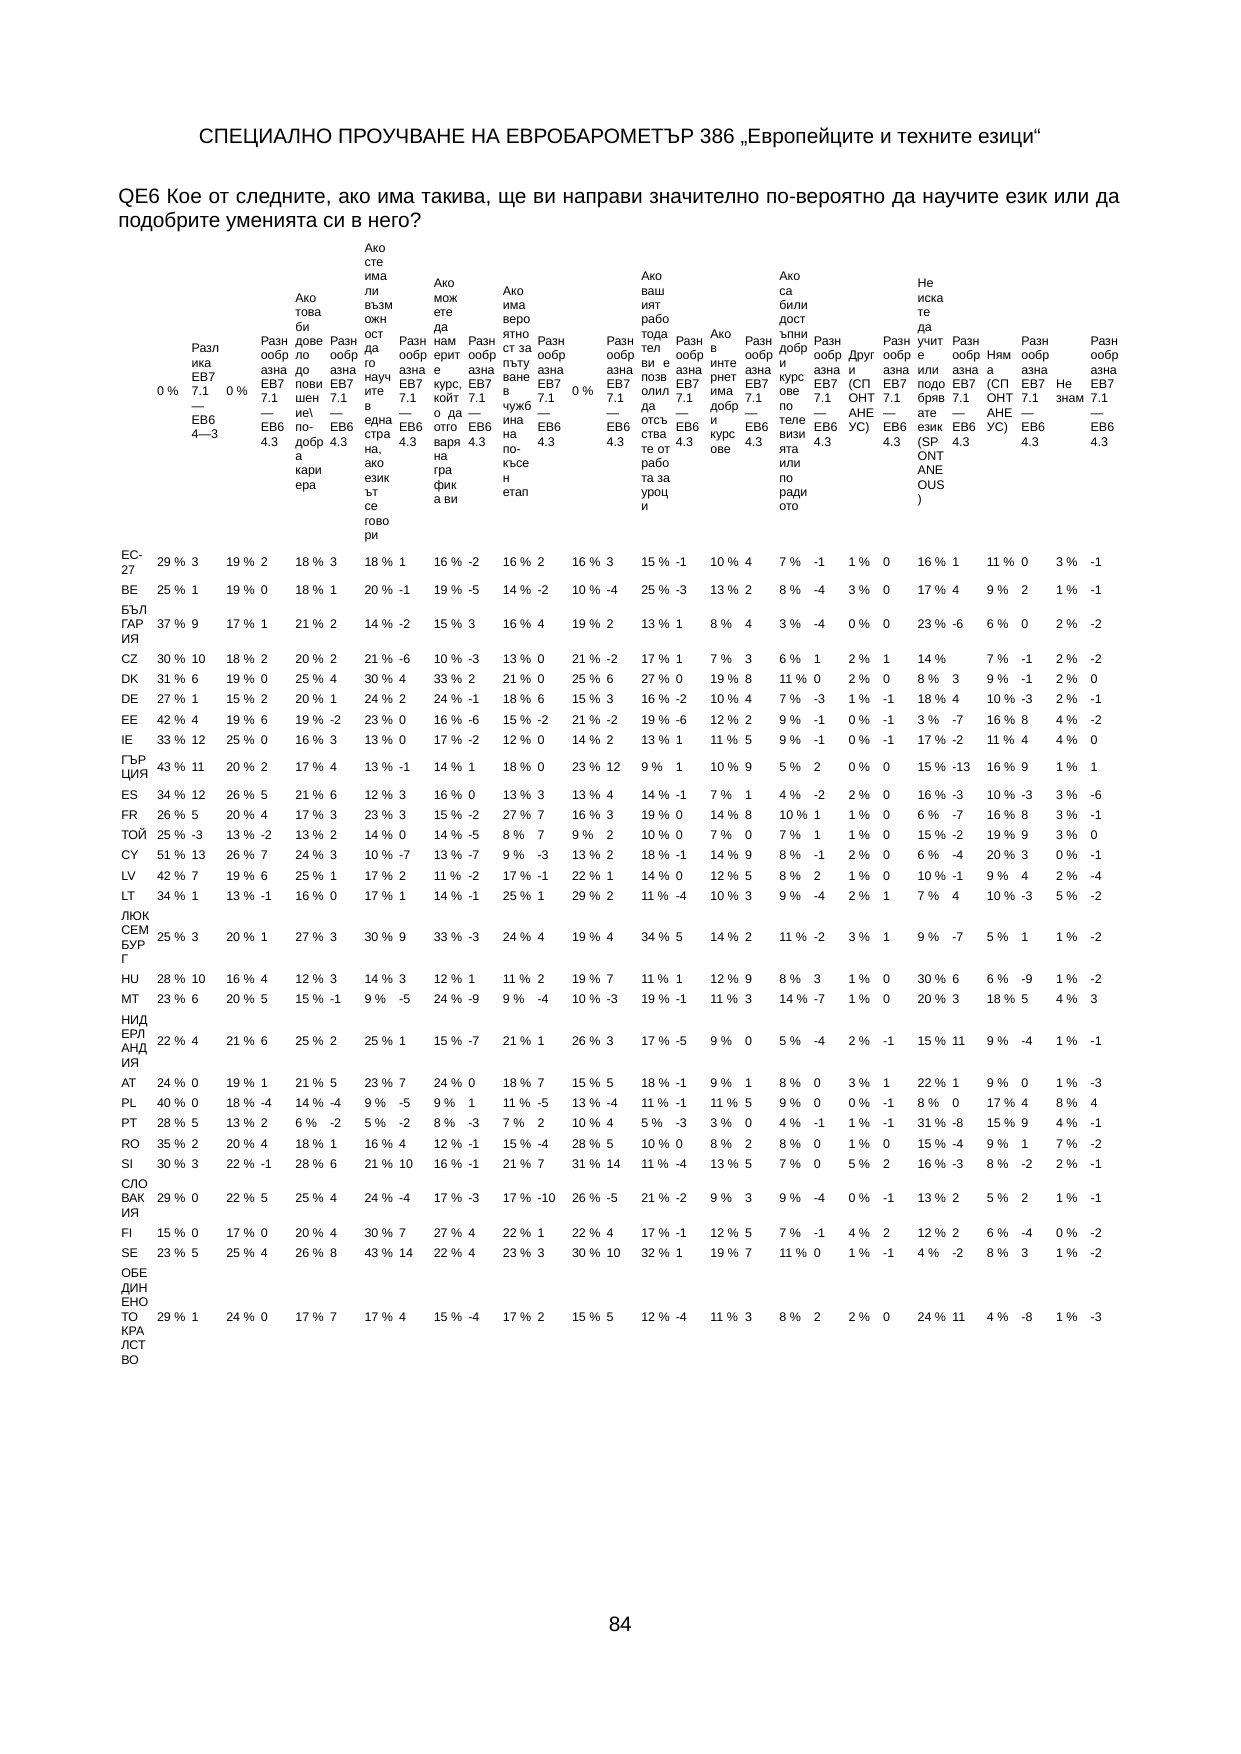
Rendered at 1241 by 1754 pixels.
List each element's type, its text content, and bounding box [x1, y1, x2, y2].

table_cell —4 [1018, 1223, 1053, 1243]
table_cell 13 % [707, 1154, 742, 1174]
table_cell 19 % [223, 865, 258, 885]
table_cell FR [118, 805, 154, 825]
table_cell 10 [189, 969, 223, 989]
table_cell —7 [396, 845, 431, 865]
table_cell 2 [534, 969, 569, 989]
table_cell —2 [534, 709, 569, 729]
table_cell 22 % [500, 1223, 534, 1243]
table_cell 5 % [984, 1174, 1018, 1223]
table_cell 17 % [500, 865, 534, 885]
table_cell 9 [396, 906, 431, 969]
table_cell 10 % [569, 580, 603, 600]
table_cell 15 % [984, 1113, 1018, 1133]
table_cell 14 % [361, 600, 396, 649]
text QE6 Кое от следните, ако има такива, ще ви направи значително по-вероятно да научите език или да подобрите уменията си в него? [118, 183, 1122, 231]
table_cell 1 [465, 1093, 500, 1113]
table_cell 11 % [707, 989, 742, 1009]
table_cell 5 [258, 784, 292, 804]
table_cell —1 [1088, 580, 1122, 600]
table_cell 4 [327, 1174, 361, 1223]
table_cell 16 % [915, 545, 949, 579]
table_cell 19 % [707, 669, 742, 689]
table_cell —1 [396, 750, 431, 784]
table_cell 18 % [638, 1073, 673, 1093]
table_cell 1 % [845, 689, 880, 709]
table_cell —2 [949, 1243, 984, 1263]
table_cell 1 [742, 784, 776, 804]
table_cell 28 % [569, 1133, 603, 1153]
table_cell 8 % [431, 1113, 465, 1133]
table_cell —1 [880, 1113, 914, 1133]
table_cell 1 [880, 906, 914, 969]
table_cell 1 [327, 1133, 361, 1153]
table_cell —1 [880, 1174, 914, 1223]
table_header Разнообразна EB77.1 — EB64.3 [1088, 237, 1122, 545]
table_cell 11 % [431, 865, 465, 885]
table_cell 0 [880, 1263, 914, 1369]
table_cell 0 [465, 1073, 500, 1093]
table_cell 25 % [292, 1174, 327, 1223]
table_cell 1 % [1053, 1174, 1087, 1223]
table_cell 4 % [1053, 1113, 1087, 1133]
table_cell 14 % [361, 969, 396, 989]
table_cell ЛЮКСЕМБУРГ [118, 906, 154, 969]
table_cell 17 % [223, 600, 258, 649]
table_cell —4 [811, 1174, 845, 1223]
table_cell 4 [396, 669, 431, 689]
table_cell 1 [258, 906, 292, 969]
table_cell 1 [327, 689, 361, 709]
table_cell 0 [189, 1174, 223, 1223]
table_cell 13 % [431, 845, 465, 865]
table_cell 0 [1018, 600, 1053, 649]
table_cell —2 [1088, 1223, 1122, 1243]
table_cell 3 [604, 545, 638, 579]
table_header Разнообразна EB77.1 — EB64.3 [396, 237, 431, 545]
table_cell 23 % [361, 805, 396, 825]
table_cell —1 [327, 989, 361, 1009]
table_cell 8 % [500, 825, 534, 845]
table_header Разнообразна EB77.1 — EB64.3 [465, 237, 500, 545]
table_cell 2 [258, 545, 292, 579]
table_cell 0 [880, 784, 914, 804]
table_cell —1 [396, 580, 431, 600]
table_cell 2 [604, 825, 638, 845]
table_cell 9 % [984, 669, 1018, 689]
table_cell 22 % [223, 1174, 258, 1223]
table_cell 0 [465, 784, 500, 804]
table_cell 7 % [776, 689, 811, 709]
table_cell 2 % [1053, 649, 1087, 669]
table_cell 0 % [1053, 1223, 1087, 1243]
table_cell 9 [742, 845, 776, 865]
table_header Ако това би довело до повишение\по-добра кариера [292, 237, 327, 545]
table_cell —2 [396, 1113, 431, 1133]
table_cell 12 % [915, 1223, 949, 1243]
table_cell —1 [811, 1223, 845, 1243]
table_cell 15 % [569, 689, 603, 709]
table_cell 25 % [638, 580, 673, 600]
table_cell 1 [396, 1009, 431, 1073]
table_cell 0 [880, 825, 914, 845]
table_cell —1 [673, 845, 707, 865]
table_cell BE [118, 580, 154, 600]
table_cell 3 [189, 906, 223, 969]
table_cell 2 [258, 1113, 292, 1133]
table_cell 10 % [707, 689, 742, 709]
table_cell 9 % [776, 1093, 811, 1113]
table_cell 3 % [1053, 805, 1087, 825]
table_cell 7 % [776, 1223, 811, 1243]
table_cell 4 [189, 1009, 223, 1073]
table_cell —2 [1088, 649, 1122, 669]
table_cell PL [118, 1093, 154, 1113]
table_cell 25 % [292, 865, 327, 885]
table_cell 5 [189, 1243, 223, 1263]
table_cell 14 [604, 1154, 638, 1174]
table_cell 3 % [845, 580, 880, 600]
table_cell —2 [604, 649, 638, 669]
table_cell —2 [1088, 1133, 1122, 1153]
table_cell 8 [742, 805, 776, 825]
table_cell 10 [189, 649, 223, 669]
table_cell 4 [258, 805, 292, 825]
table_cell —3 [465, 1174, 500, 1223]
table_cell —4 [604, 1093, 638, 1113]
table_cell 12 % [707, 709, 742, 729]
table_cell 0 [534, 669, 569, 689]
table_cell 11 % [500, 1093, 534, 1113]
table_cell 0 [811, 1243, 845, 1263]
table_cell 27 % [431, 1223, 465, 1243]
table_cell —4 [396, 1174, 431, 1223]
table_cell 5 [673, 906, 707, 969]
table_cell 3 [742, 649, 776, 669]
table_cell —5 [396, 989, 431, 1009]
table_cell 19 % [431, 580, 465, 600]
table_cell —1 [880, 689, 914, 709]
table_cell —1 [465, 1154, 500, 1174]
table_cell 1 [465, 750, 500, 784]
table_cell 30 % [154, 649, 188, 669]
table_cell 7 [396, 1073, 431, 1093]
table_cell 2 [604, 600, 638, 649]
table_cell 26 % [154, 805, 188, 825]
table_cell 19 % [638, 709, 673, 729]
table_cell 25 % [500, 885, 534, 906]
table_cell 13 % [569, 784, 603, 804]
table_cell 7 % [707, 649, 742, 669]
table_header Разлика EB77.1 — EB64—3 [189, 237, 223, 545]
table_cell 15 % [431, 805, 465, 825]
table_cell 8 % [776, 969, 811, 989]
table_cell 13 % [223, 1113, 258, 1133]
table_cell 8 % [776, 580, 811, 600]
table_cell 17 % [431, 730, 465, 750]
table_cell 3 % [1053, 784, 1087, 804]
table_cell 6 % [984, 1223, 1018, 1243]
table_cell —2 [327, 1113, 361, 1133]
table_cell 9 % [500, 845, 534, 865]
table_cell 16 % [569, 545, 603, 579]
table_cell 8 % [776, 845, 811, 865]
table_cell 16 % [431, 545, 465, 579]
table_cell 5 [742, 730, 776, 750]
table_cell —3 [1018, 689, 1053, 709]
table_cell 20 % [292, 649, 327, 669]
table_cell 1 % [845, 989, 880, 1009]
table_cell 6 % [915, 845, 949, 865]
table_cell —3 [534, 845, 569, 865]
table_cell 3 [189, 545, 223, 579]
table_cell 10 % [638, 825, 673, 845]
table_cell 26 % [223, 845, 258, 865]
table_cell 4 % [1053, 989, 1087, 1009]
table_cell ЕС-27 [118, 545, 154, 579]
table_cell 1 % [845, 805, 880, 825]
table_cell 6 [258, 709, 292, 729]
table_cell 5 [604, 1133, 638, 1153]
table_cell 15 % [638, 545, 673, 579]
table_cell 22 % [223, 1154, 258, 1174]
table_cell 0 [327, 885, 361, 906]
table_cell 24 % [915, 1263, 949, 1369]
table_cell 21 % [361, 649, 396, 669]
table_cell 4 [949, 885, 984, 906]
table_cell 15 % [154, 1223, 188, 1243]
table_cell 27 % [638, 669, 673, 689]
table_cell 2 [534, 1263, 569, 1369]
table_cell CZ [118, 649, 154, 669]
table_cell 2 % [845, 669, 880, 689]
table_cell 23 % [500, 1243, 534, 1263]
table_cell 0 [1088, 825, 1122, 845]
table_cell 0 [258, 1223, 292, 1243]
table_cell —1 [880, 1243, 914, 1263]
table_cell 4 [742, 545, 776, 579]
table_cell 1 [258, 600, 292, 649]
table_cell 16 % [431, 709, 465, 729]
table_cell 10 [534, 1174, 569, 1223]
table_cell 19 % [569, 969, 603, 989]
table_cell 5 [604, 1073, 638, 1093]
table_cell ГЪРЦИЯ [118, 750, 154, 784]
table_cell 2 % [1053, 600, 1087, 649]
table_cell 27 % [500, 805, 534, 825]
table_cell —6 [949, 600, 984, 649]
table_cell 9 [742, 969, 776, 989]
table_header Разнообразна EB77.1 — EB64.3 [949, 237, 984, 545]
table_cell —6 [396, 649, 431, 669]
table_cell 15 % [915, 750, 949, 784]
table_cell 2 [742, 580, 776, 600]
table_cell —1 [534, 865, 569, 885]
table_cell 6 [189, 669, 223, 689]
table_cell 1 [949, 1073, 984, 1093]
table_cell 2 [1018, 580, 1053, 600]
table_cell 3 % [845, 906, 880, 969]
table_cell 1 % [845, 865, 880, 885]
table_cell 9 [742, 750, 776, 784]
table_cell 11 % [707, 1093, 742, 1113]
table_cell 22 % [569, 865, 603, 885]
table_cell —1 [1018, 649, 1053, 669]
table_cell —2 [396, 600, 431, 649]
table_cell 19 % [223, 580, 258, 600]
table_cell 18 % [292, 1133, 327, 1153]
table_cell 12 [189, 784, 223, 804]
table_cell 1 % [845, 1243, 880, 1263]
table_cell 32 % [638, 1243, 673, 1263]
table_cell —5 [604, 1174, 638, 1223]
table_cell 4 [1088, 1093, 1122, 1113]
table_cell 5 [327, 1073, 361, 1093]
table_cell SI [118, 1154, 154, 1174]
table_cell —1 [1088, 805, 1122, 825]
table_cell —3 [949, 784, 984, 804]
table_cell 23 % [569, 750, 603, 784]
table_cell 11 % [638, 969, 673, 989]
table_cell 6 % [776, 649, 811, 669]
table_cell 24 % [154, 1073, 188, 1093]
table_cell 5 [742, 1154, 776, 1174]
table_cell —3 [465, 1113, 500, 1133]
table_cell 6 [258, 1009, 292, 1073]
table_cell —5 [396, 1093, 431, 1113]
table_cell 1 [189, 885, 223, 906]
table_cell 7 % [707, 825, 742, 845]
table_cell 3 % [1053, 545, 1087, 579]
table_cell 0 [189, 1073, 223, 1093]
table_cell —3 [1088, 1263, 1122, 1369]
table_cell 4 % [1053, 730, 1087, 750]
table_cell AT [118, 1073, 154, 1093]
table_cell —3 [949, 1154, 984, 1174]
table_cell 10 % [707, 545, 742, 579]
table_cell 13 % [223, 825, 258, 845]
table_cell 20 % [223, 805, 258, 825]
table_cell 0 [258, 1263, 292, 1369]
table_cell 3 [327, 969, 361, 989]
table_cell 9 [1018, 750, 1053, 784]
table_cell 0 % [845, 750, 880, 784]
table_cell 16 % [984, 805, 1018, 825]
table_cell SE [118, 1243, 154, 1263]
table_cell 2 [880, 1223, 914, 1243]
table_cell 4 [189, 709, 223, 729]
table_cell 2 [811, 865, 845, 885]
table_cell 0 [1018, 1073, 1053, 1093]
table_cell 21 % [223, 1009, 258, 1073]
table_cell 4 % [776, 784, 811, 804]
table_cell 8 % [776, 1263, 811, 1369]
table_cell 3 [396, 969, 431, 989]
table_cell 0 [534, 750, 569, 784]
table_cell 0 [1088, 669, 1122, 689]
table_cell 1 [534, 885, 569, 906]
table_cell 24 % [431, 989, 465, 1009]
table_cell 8 [1018, 805, 1053, 825]
table_cell 33 % [154, 730, 188, 750]
table_cell PT [118, 1113, 154, 1133]
table_cell 30 % [361, 1223, 396, 1243]
table_cell —1 [1088, 545, 1122, 579]
table_cell —3 [604, 989, 638, 1009]
table_cell 18 % [984, 989, 1018, 1009]
table_cell 14 % [292, 1093, 327, 1113]
table_cell 9 % [500, 989, 534, 1009]
table_cell 13 % [638, 600, 673, 649]
table_cell ОБЕДИНЕНОТО КРАЛСТВО [118, 1263, 154, 1369]
table_cell 6 [327, 1154, 361, 1174]
table_cell 3 % [776, 600, 811, 649]
table_cell 28 % [154, 969, 188, 989]
table_cell 18 % [292, 580, 327, 600]
table_cell 0 [534, 730, 569, 750]
table_cell 10 % [707, 885, 742, 906]
table_cell 7 % [984, 649, 1018, 669]
table_cell 24 % [431, 1073, 465, 1093]
table_cell —4 [534, 1133, 569, 1153]
table_cell 21 % [292, 600, 327, 649]
table_cell 17 % [292, 750, 327, 784]
table_cell 2 [604, 885, 638, 906]
table_cell 0 [673, 865, 707, 885]
table_cell —1 [1088, 689, 1122, 709]
table_cell 1 [673, 730, 707, 750]
table_cell 30 % [154, 1154, 188, 1174]
table_cell 12 % [707, 969, 742, 989]
table_cell 4 [534, 906, 569, 969]
table_cell 2 % [1053, 865, 1087, 885]
table_cell 4 [465, 1243, 500, 1263]
table_cell 3 % [1053, 825, 1087, 845]
table_cell 10 % [569, 1113, 603, 1133]
table_cell 28 % [292, 1154, 327, 1174]
table_cell 1 [673, 969, 707, 989]
table_cell 13 [949, 750, 984, 784]
table_cell 0 [880, 845, 914, 865]
table_cell 9 % [431, 1093, 465, 1113]
table_cell 10 % [984, 784, 1018, 804]
table_cell 15 % [500, 709, 534, 729]
table_cell 7 [604, 969, 638, 989]
table_cell 0 % [845, 1174, 880, 1223]
table_cell —7 [465, 845, 500, 865]
table_cell 11 [189, 750, 223, 784]
table_cell 0 [742, 1009, 776, 1073]
table_cell 3 [604, 689, 638, 709]
table_cell 2 % [1053, 689, 1087, 709]
table_cell 21 % [292, 784, 327, 804]
table_cell 13 % [223, 885, 258, 906]
table_cell 26 % [569, 1174, 603, 1223]
table_cell 10 % [984, 689, 1018, 709]
table_cell 6 [949, 969, 984, 989]
table_cell 1 [396, 885, 431, 906]
table_cell 0 [258, 580, 292, 600]
table_cell 7 % [500, 1113, 534, 1133]
table_cell 1 [673, 750, 707, 784]
table_cell 25 % [569, 669, 603, 689]
table_cell 30 % [569, 1243, 603, 1263]
table_cell 2 [880, 1154, 914, 1174]
table_cell 1 [258, 1073, 292, 1093]
table_cell 4 [949, 580, 984, 600]
table_cell 17 % [431, 1174, 465, 1223]
table_cell 4 [327, 750, 361, 784]
table_cell —4 [534, 989, 569, 1009]
table_cell —5 [534, 1093, 569, 1113]
table_cell 17 % [292, 1263, 327, 1369]
table_cell 2 [258, 750, 292, 784]
table_cell 17 % [638, 649, 673, 669]
table_cell 23 % [361, 1073, 396, 1093]
table_header Разнообразна EB77.1 — EB64.3 [673, 237, 707, 545]
table_cell 3 [1088, 989, 1122, 1009]
table_cell 0 [742, 825, 776, 845]
table_cell —4 [604, 580, 638, 600]
table_cell 7 % [707, 784, 742, 804]
table_cell 3 [396, 805, 431, 825]
table_cell —2 [1088, 969, 1122, 989]
table_header 0 % [569, 237, 603, 545]
table_cell 14 % [707, 845, 742, 865]
table_cell 8 % [915, 1093, 949, 1113]
table_cell 6 [534, 689, 569, 709]
table_cell 5 % [845, 1154, 880, 1174]
table_cell 8 [1018, 709, 1053, 729]
table_cell 4 % [776, 1113, 811, 1133]
table_cell 0 [1088, 730, 1122, 750]
table_cell —3 [811, 689, 845, 709]
table_cell 3 [1018, 1243, 1053, 1263]
table_cell 18 % [915, 689, 949, 709]
table_cell 8 % [707, 1133, 742, 1153]
table_cell —7 [949, 906, 984, 969]
table_cell 1 [327, 865, 361, 885]
table_cell 3 [327, 906, 361, 969]
table_cell —2 [465, 545, 500, 579]
table_header Ако сте имали възможност да го научите в една страна, ако езикът се говори [361, 237, 396, 545]
table_cell 2 [1018, 1174, 1053, 1223]
table_cell ТОЙ [118, 825, 154, 845]
table_cell —4 [673, 1154, 707, 1174]
table_cell 21 % [500, 1154, 534, 1174]
table_cell 15 % [292, 989, 327, 1009]
table_cell 14 % [569, 730, 603, 750]
table_cell 17 % [915, 730, 949, 750]
table_cell 5 % [1053, 885, 1087, 906]
table_cell —1 [1088, 845, 1122, 865]
table_cell 25 % [154, 906, 188, 969]
table_cell 10 % [361, 845, 396, 865]
table_cell 5 [604, 1263, 638, 1369]
table_cell 27 % [292, 906, 327, 969]
table_cell 0 [396, 709, 431, 729]
table_cell —1 [1088, 1113, 1122, 1133]
table_cell 19 % [223, 1073, 258, 1093]
table_cell RO [118, 1133, 154, 1153]
table_cell 1 [604, 865, 638, 885]
table_cell 4 [1018, 1093, 1053, 1113]
table_cell 25 % [154, 825, 188, 845]
table_cell 24 % [361, 689, 396, 709]
table_cell 2 [396, 689, 431, 709]
table_cell 31 % [569, 1154, 603, 1174]
table_cell ES [118, 784, 154, 804]
table_cell —1 [673, 989, 707, 1009]
table_cell 15 % [431, 1263, 465, 1369]
table_cell 5 % [361, 1113, 396, 1133]
table_cell —1 [1018, 669, 1053, 689]
table_cell 19 % [223, 669, 258, 689]
table_cell 23 % [361, 709, 396, 729]
table_cell 7 [258, 845, 292, 865]
table_cell 10 % [431, 649, 465, 669]
table_cell 7 [534, 825, 569, 845]
table_cell —2 [949, 825, 984, 845]
table_cell 16 % [569, 805, 603, 825]
table_cell 0 % [845, 709, 880, 729]
table_cell 2 % [845, 1263, 880, 1369]
table_header Ако можете да намерите курс, който да отговаря на графика ви [431, 237, 465, 545]
table_cell 3 [742, 1174, 776, 1223]
table_cell 0 [880, 545, 914, 579]
table_cell 1 % [845, 545, 880, 579]
table_header Разнообразна EB77.1 — EB64.3 [1018, 237, 1053, 545]
table_cell 1 % [1053, 580, 1087, 600]
table_cell 29 % [569, 885, 603, 906]
table_cell 1 [673, 649, 707, 669]
table_cell 1 [1018, 906, 1053, 969]
table_cell 5 % [984, 906, 1018, 969]
table_cell 9 % [984, 1009, 1018, 1073]
table_cell 9 % [776, 885, 811, 906]
table_cell 0 [880, 580, 914, 600]
table_cell MT [118, 989, 154, 1009]
table_cell 7 % [776, 825, 811, 845]
table_cell 2 [534, 1113, 569, 1133]
table_cell 43 % [154, 750, 188, 784]
table_cell 2 [258, 649, 292, 669]
table_header Няма (СПОНТАНЕУС) [984, 237, 1018, 545]
table_cell 4 [396, 1133, 431, 1153]
table_cell 15 % [569, 1073, 603, 1093]
table_cell 8 % [984, 1154, 1018, 1174]
table_cell 30 % [361, 906, 396, 969]
table_header Разнообразна EB77.1 — EB64.3 [742, 237, 776, 545]
table_cell 0 [534, 649, 569, 669]
table_cell 2 [742, 1133, 776, 1153]
table_cell 0 [258, 730, 292, 750]
table_cell —1 [1088, 1154, 1122, 1174]
table_cell 1 [811, 825, 845, 845]
table_cell 6 [327, 784, 361, 804]
table_cell СЛОВАКИЯ [118, 1174, 154, 1223]
table_cell 2 % [845, 885, 880, 906]
table_cell —4 [949, 845, 984, 865]
table_cell 7 [189, 865, 223, 885]
table_cell —1 [673, 545, 707, 579]
table_cell БЪЛГАРИЯ [118, 600, 154, 649]
table_cell 19 % [569, 906, 603, 969]
table_cell 4 [396, 1263, 431, 1369]
table_cell 17 % [915, 580, 949, 600]
table_cell 7 [534, 1154, 569, 1174]
table_cell 23 % [154, 1243, 188, 1263]
table_cell 9 % [984, 1073, 1018, 1093]
table_cell 26 % [292, 1243, 327, 1263]
table_cell 1 [327, 580, 361, 600]
table_header Не знам [1053, 237, 1087, 545]
table_cell 6 % [984, 969, 1018, 989]
table_cell 18 % [500, 689, 534, 709]
table_cell 37 % [154, 600, 188, 649]
table_cell 12 % [431, 1133, 465, 1153]
table_cell CY [118, 845, 154, 865]
table_cell 3 [465, 600, 500, 649]
table_cell 35 % [154, 1133, 188, 1153]
table_header Други (СПОНТАНЕУС) [845, 237, 880, 545]
table_cell 8 % [1053, 1093, 1087, 1113]
table_cell 1 % [1053, 1073, 1087, 1093]
table_cell 0 [396, 730, 431, 750]
table_cell 0 [880, 969, 914, 989]
table_cell —8 [949, 1113, 984, 1133]
table_cell 6 [258, 865, 292, 885]
table_cell —7 [465, 1009, 500, 1073]
table_cell 3 % [915, 709, 949, 729]
table_cell 1 % [845, 969, 880, 989]
table_cell 0 [880, 600, 914, 649]
table_cell 1 [811, 649, 845, 669]
table_cell —4 [811, 885, 845, 906]
table_cell —7 [949, 709, 984, 729]
table_cell 0 % [845, 1093, 880, 1113]
table_header Разнообразна EB77.1 — EB64.3 [534, 237, 569, 545]
table_cell 1 [1088, 750, 1122, 784]
table_cell 4 [327, 669, 361, 689]
table_cell 16 % [984, 709, 1018, 729]
table_cell 20 % [292, 689, 327, 709]
table_cell 3 [949, 669, 984, 689]
table_cell 19 % [223, 709, 258, 729]
table_cell 22 % [915, 1073, 949, 1093]
table_cell —1 [258, 1154, 292, 1174]
table_cell 14 [396, 1243, 431, 1263]
table_cell 2 [949, 1223, 984, 1243]
table_cell —1 [880, 730, 914, 750]
table_cell 13 % [500, 784, 534, 804]
table_cell 15 % [915, 1133, 949, 1153]
table_cell 21 % [500, 669, 534, 689]
table_cell 15 % [431, 1009, 465, 1073]
table_cell IE [118, 730, 154, 750]
table_cell 14 % [776, 989, 811, 1009]
table_cell 3 [396, 784, 431, 804]
table_cell 7 % [776, 1154, 811, 1174]
table_cell —2 [1088, 709, 1122, 729]
table_cell 11 % [984, 545, 1018, 579]
table_cell 20 % [915, 989, 949, 1009]
table_cell 17 % [500, 1174, 534, 1223]
table_cell 10 % [707, 750, 742, 784]
table_cell 2 % [845, 1009, 880, 1073]
table_cell 3 [949, 989, 984, 1009]
table_cell 4 [949, 689, 984, 709]
table_cell —1 [880, 1009, 914, 1073]
table_cell 19 % [569, 600, 603, 649]
table_cell 2 [742, 709, 776, 729]
table_cell 9 % [361, 1093, 396, 1113]
table_cell 14 % [638, 865, 673, 885]
table_cell 1 % [845, 1113, 880, 1133]
table_cell 0 [673, 805, 707, 825]
table_cell 9 % [984, 1133, 1018, 1153]
table_cell 2 [396, 865, 431, 885]
table_cell 1 [673, 600, 707, 649]
table_cell 7 [327, 1263, 361, 1369]
table_cell НИДЕРЛАНДИЯ [118, 1009, 154, 1073]
table_cell 17 % [500, 1263, 534, 1369]
table_cell —2 [465, 730, 500, 750]
table_cell 24 % [361, 1174, 396, 1223]
table_cell 29 % [154, 545, 188, 579]
table_cell 42 % [154, 709, 188, 729]
table_cell 1 % [1053, 750, 1087, 784]
table_cell 1 [811, 805, 845, 825]
table_cell 1 [673, 1243, 707, 1263]
table_cell 31 % [154, 669, 188, 689]
table_cell 29 % [154, 1263, 188, 1369]
table_cell —6 [673, 709, 707, 729]
table_cell 3 [534, 784, 569, 804]
table_cell FI [118, 1223, 154, 1243]
table_cell 11 % [707, 1263, 742, 1369]
table_cell 17 % [984, 1093, 1018, 1113]
table_cell 7 [396, 1223, 431, 1243]
table_header Ако вашият работодател ви е позволил да отсъствате от работа за уроци [638, 237, 673, 545]
table_cell 4 [327, 1223, 361, 1243]
table_cell —2 [258, 825, 292, 845]
table_cell 13 % [292, 825, 327, 845]
table_cell 0 % [1053, 845, 1087, 865]
table_cell 11 % [638, 1154, 673, 1174]
table_header Ако са били достъпни добри курсове по телевизията или по радиото [776, 237, 811, 545]
table_cell —2 [465, 865, 500, 885]
table_cell 16 % [500, 545, 534, 579]
table_cell 4 [742, 600, 776, 649]
table_cell 13 % [361, 730, 396, 750]
table_cell 11 % [776, 669, 811, 689]
table_cell 10 % [569, 989, 603, 1009]
table_cell 4 [1018, 865, 1053, 885]
table_cell 11 % [500, 969, 534, 989]
table_cell 34 % [154, 885, 188, 906]
table_cell —1 [811, 709, 845, 729]
table_cell 14 % [707, 906, 742, 969]
table_cell 1 [534, 1223, 569, 1243]
table_cell 19 % [984, 825, 1018, 845]
table_cell 4 % [915, 1243, 949, 1263]
table_cell 8 % [707, 600, 742, 649]
table_cell 5 [189, 1113, 223, 1133]
table_cell 4 [534, 600, 569, 649]
table_cell 3 % [707, 1113, 742, 1133]
table_header 0 % [154, 237, 188, 545]
table_cell 17 % [223, 1223, 258, 1243]
table_cell —1 [673, 1073, 707, 1093]
table_cell 16 % [915, 1154, 949, 1174]
table_cell 16 % [500, 600, 534, 649]
table_cell 2 [327, 1009, 361, 1073]
table_cell 7 % [915, 885, 949, 906]
table_cell 1 [949, 545, 984, 579]
table_cell 0 [673, 825, 707, 845]
table_cell 33 % [431, 906, 465, 969]
table_cell 25 % [292, 669, 327, 689]
table_cell 16 % [431, 1154, 465, 1174]
table_header Не искате да учите или подобрявате език (SPONTANEOUS) [915, 237, 949, 545]
table_cell 20 % [223, 1133, 258, 1153]
table_cell 8 [327, 1243, 361, 1263]
table_cell 11 [949, 1009, 984, 1073]
table_cell 13 % [915, 1174, 949, 1223]
table_cell —4 [673, 885, 707, 906]
table_cell 11 % [776, 906, 811, 969]
table_cell 16 % [292, 730, 327, 750]
table_cell 11 % [638, 1093, 673, 1113]
table_cell 15 % [915, 1009, 949, 1073]
table_cell 7 [534, 1073, 569, 1093]
table_cell 18 % [292, 545, 327, 579]
table_cell 15 % [915, 825, 949, 845]
table_cell 18 % [223, 1093, 258, 1113]
table_header Разнообразна EB77.1 — EB64.3 [604, 237, 638, 545]
table_cell —1 [811, 545, 845, 579]
table_cell 19 % [638, 805, 673, 825]
table_cell 4 [258, 1133, 292, 1153]
table_cell 1 % [1053, 906, 1087, 969]
table_cell 9 % [984, 865, 1018, 885]
table_cell 19 % [292, 709, 327, 729]
table_cell 6 % [292, 1113, 327, 1133]
table_cell 20 % [223, 906, 258, 969]
table_cell —1 [1088, 1174, 1122, 1223]
table_cell 20 % [223, 750, 258, 784]
table_cell 2 % [845, 845, 880, 865]
table_cell 9 [1018, 825, 1053, 845]
table_cell 1 [880, 1073, 914, 1093]
table_cell —9 [1018, 969, 1053, 989]
table_cell 14 % [707, 805, 742, 825]
table_cell 2 [534, 545, 569, 579]
table_cell 8 % [776, 865, 811, 885]
table_cell 19 % [707, 1243, 742, 1263]
table_cell 26 % [223, 784, 258, 804]
table_cell —2 [534, 580, 569, 600]
table_cell 2 [742, 906, 776, 969]
table_header Разнообразна EB77.1 — EB64.3 [258, 237, 292, 545]
table_cell —2 [465, 805, 500, 825]
table_cell 13 [189, 845, 223, 865]
table_cell 9 [189, 600, 223, 649]
table_cell 1 % [845, 825, 880, 845]
table_cell 11 % [707, 730, 742, 750]
table_cell —1 [465, 885, 500, 906]
table_cell 19 % [223, 545, 258, 579]
table_cell 2 % [845, 649, 880, 669]
table_cell 14 % [431, 825, 465, 845]
table_cell —3 [673, 580, 707, 600]
table_cell —5 [673, 1009, 707, 1073]
table_cell 1 [742, 1073, 776, 1093]
table_cell 3 [604, 805, 638, 825]
table_cell 6 [604, 669, 638, 689]
table_cell —1 [1088, 1009, 1122, 1073]
table_cell 11 % [638, 885, 673, 906]
table_cell —2 [673, 1174, 707, 1223]
table_cell 1 % [1053, 969, 1087, 989]
table_cell 21 % [569, 709, 603, 729]
table_cell 3 [1018, 845, 1053, 865]
table_cell 20 % [223, 989, 258, 1009]
table_cell —5 [465, 825, 500, 845]
table_cell 23 % [154, 989, 188, 1009]
table_cell 7 % [776, 545, 811, 579]
table_cell —1 [880, 709, 914, 729]
table_cell 21 % [638, 1174, 673, 1223]
table_cell 0 [880, 1133, 914, 1153]
table_cell —2 [949, 730, 984, 750]
table_cell 17 % [638, 1223, 673, 1243]
table_cell 12 % [431, 969, 465, 989]
table_cell 1 % [845, 1133, 880, 1153]
table_cell 9 % [915, 906, 949, 969]
table_cell 34 % [154, 784, 188, 804]
table_cell —4 [1018, 1009, 1053, 1073]
table_cell 3 [742, 885, 776, 906]
table_cell 3 [811, 969, 845, 989]
table_cell 13 % [707, 580, 742, 600]
table_cell 16 % [915, 784, 949, 804]
table_cell —2 [811, 784, 845, 804]
table_cell 1 [880, 649, 914, 669]
table_cell 2 [604, 845, 638, 865]
table_cell 5 [742, 865, 776, 885]
table_cell —1 [811, 845, 845, 865]
table_cell —7 [949, 805, 984, 825]
table_cell —1 [673, 1223, 707, 1243]
table_cell 3 [534, 1243, 569, 1263]
table_cell 15 % [223, 689, 258, 709]
table_cell 12 % [707, 1223, 742, 1243]
table_cell 18 % [361, 545, 396, 579]
table_cell 3 [327, 845, 361, 865]
table_cell 15 % [569, 1263, 603, 1369]
table_cell 2 [189, 1133, 223, 1153]
table_cell 14 % [915, 649, 949, 669]
table_cell 2 [327, 600, 361, 649]
table_cell 13 % [569, 1093, 603, 1113]
table_cell 9 % [361, 989, 396, 1009]
table_cell 4 % [845, 1223, 880, 1243]
table_cell 16 % [361, 1133, 396, 1153]
table_header 0 % [223, 237, 258, 545]
table_cell —6 [465, 709, 500, 729]
table_cell 17 % [361, 1263, 396, 1369]
table_cell —2 [1088, 600, 1122, 649]
table_cell 4 [465, 1223, 500, 1243]
table_cell —3 [673, 1113, 707, 1133]
table_cell 51 % [154, 845, 188, 865]
table_cell 9 [1018, 1113, 1053, 1133]
table_cell 1 [880, 885, 914, 906]
table_cell 40 % [154, 1093, 188, 1113]
table_cell 9 % [707, 1174, 742, 1223]
table_cell —3 [465, 649, 500, 669]
table_cell —4 [811, 600, 845, 649]
table_cell DK [118, 669, 154, 689]
table_cell 27 % [154, 689, 188, 709]
table_cell 24 % [223, 1263, 258, 1369]
table_cell 8 % [776, 1073, 811, 1093]
table_cell 3 [327, 545, 361, 579]
table_cell 12 % [361, 784, 396, 804]
table_cell 13 % [500, 649, 534, 669]
table_cell 0 [673, 669, 707, 689]
table_cell 4 [604, 1113, 638, 1133]
table_cell 0 [258, 669, 292, 689]
table_cell 1 % [1053, 1009, 1087, 1073]
table_cell 1 [396, 545, 431, 579]
table_cell 22 % [154, 1009, 188, 1073]
table_cell 3 [742, 989, 776, 1009]
table_cell —2 [811, 906, 845, 969]
table_cell 7 [534, 805, 569, 825]
table_cell —1 [258, 885, 292, 906]
table_cell —3 [189, 825, 223, 845]
table_cell 24 % [431, 689, 465, 709]
table_cell 0 [811, 1073, 845, 1093]
table_cell 25 % [154, 580, 188, 600]
table_cell —4 [465, 1263, 500, 1369]
table_cell 12 % [500, 730, 534, 750]
table_cell 9 % [707, 1073, 742, 1093]
table_cell 2 [811, 750, 845, 784]
table_header Ако има вероятност за пътуване в чужбина на по-късен етап [500, 237, 534, 545]
table_cell 1 [189, 1263, 223, 1369]
table_cell —1 [465, 689, 500, 709]
table_cell 20 % [984, 845, 1018, 865]
table_cell 4 [604, 906, 638, 969]
table_cell LV [118, 865, 154, 885]
table_cell 3 [327, 730, 361, 750]
table_cell 0 [880, 865, 914, 885]
table_cell 25 % [361, 1009, 396, 1073]
table_cell 22 % [569, 1223, 603, 1243]
table_cell 30 % [915, 969, 949, 989]
table_cell 25 % [292, 1009, 327, 1073]
table_cell 14 % [361, 825, 396, 845]
table_cell —2 [1088, 1243, 1122, 1263]
table_cell 0 [189, 1093, 223, 1113]
table_cell 11 [949, 1263, 984, 1369]
table_cell EE [118, 709, 154, 729]
table_cell 25 % [223, 1243, 258, 1263]
table_cell 4 [258, 969, 292, 989]
table_cell 0 [1018, 545, 1053, 579]
table_cell 10 % [638, 1133, 673, 1153]
table_cell —4 [673, 1263, 707, 1369]
table_cell —2 [1088, 885, 1122, 906]
table_cell 12 % [707, 865, 742, 885]
table_cell 21 % [361, 1154, 396, 1174]
table_cell 29 % [154, 1174, 188, 1223]
table_cell —4 [1088, 865, 1122, 885]
table_cell 1 [534, 1009, 569, 1073]
table_cell 9 % [638, 750, 673, 784]
table_cell —2 [1088, 906, 1122, 969]
table_cell 16 % [431, 784, 465, 804]
table_cell 1 [189, 689, 223, 709]
table_cell 12 [189, 730, 223, 750]
table_cell 1 [465, 969, 500, 989]
table_cell 21 % [569, 649, 603, 669]
table_cell 12 % [638, 1263, 673, 1369]
table_cell 1 % [1053, 1263, 1087, 1369]
table_cell 16 % [292, 885, 327, 906]
table_cell 14 % [431, 750, 465, 784]
table_cell 0 [811, 1133, 845, 1153]
table_cell 5 % [638, 1113, 673, 1133]
table_cell —4 [811, 1009, 845, 1073]
table_cell 7 % [1053, 1133, 1087, 1153]
table_cell —2 [1018, 1154, 1053, 1174]
table_cell 9 % [707, 1009, 742, 1073]
table_cell 2 % [1053, 1154, 1087, 1174]
table_cell —1 [673, 1093, 707, 1113]
table_cell 15 % [500, 1133, 534, 1153]
table_cell 17 % [638, 1009, 673, 1073]
table_cell —2 [327, 709, 361, 729]
table_cell 14 % [500, 580, 534, 600]
table_cell 2 % [1053, 669, 1087, 689]
table_cell 2 [811, 1263, 845, 1369]
table_cell 2 [465, 669, 500, 689]
table_cell 0 [949, 1093, 984, 1113]
table_cell 0 [880, 989, 914, 1009]
table_cell 17 % [361, 865, 396, 885]
table_cell 10 % [915, 865, 949, 885]
table_cell 16 % [984, 750, 1018, 784]
table_cell 0 [811, 1093, 845, 1113]
table_cell —8 [1018, 1263, 1053, 1369]
table_cell 3 [189, 1154, 223, 1174]
table_cell 18 % [223, 649, 258, 669]
table_cell 34 % [638, 906, 673, 969]
table_header Разнообразна EB77.1 — EB64.3 [327, 237, 361, 545]
table_cell —1 [811, 1113, 845, 1133]
table_cell —6 [1088, 784, 1122, 804]
table_cell 2 [949, 1174, 984, 1223]
table_cell 22 % [431, 1243, 465, 1263]
table_cell 5 [742, 1223, 776, 1243]
table_cell 7 [742, 1243, 776, 1263]
table_cell —2 [604, 709, 638, 729]
table_cell 16 % [638, 689, 673, 709]
table_cell 4 [604, 784, 638, 804]
table_cell 30 % [361, 669, 396, 689]
table_cell 10 [604, 1243, 638, 1263]
table_cell 5 [189, 805, 223, 825]
table_cell 42 % [154, 865, 188, 885]
table_cell 9 % [776, 1174, 811, 1223]
table_cell 12 % [292, 969, 327, 989]
table_cell —1 [811, 730, 845, 750]
table_cell 0 [189, 1223, 223, 1243]
table_cell 1 [1018, 1133, 1053, 1153]
table_cell 4 % [984, 1263, 1018, 1369]
table_cell 10 % [984, 885, 1018, 906]
table_cell 14 % [638, 784, 673, 804]
table_header Разнообразна EB77.1 — EB64.3 [880, 237, 914, 545]
table_cell 18 % [500, 750, 534, 784]
table_cell DE [118, 689, 154, 709]
table_cell 43 % [361, 1243, 396, 1263]
table_cell —1 [949, 865, 984, 885]
table_cell 1 % [1053, 1243, 1087, 1263]
table_cell 18 % [500, 1073, 534, 1093]
table_cell 0 [811, 1154, 845, 1174]
table_cell 9 % [776, 730, 811, 750]
table_cell HU [118, 969, 154, 989]
table_cell —1 [880, 1093, 914, 1113]
table_cell —3 [1018, 784, 1053, 804]
table_cell 4 [258, 1243, 292, 1263]
table_cell 4 [1018, 730, 1053, 750]
table_cell 9 % [776, 709, 811, 729]
table_cell 8 % [915, 669, 949, 689]
table_cell 0 % [845, 730, 880, 750]
table_cell —5 [465, 580, 500, 600]
table_cell 13 % [569, 845, 603, 865]
table_cell 19 % [638, 989, 673, 1009]
table_cell 18 % [638, 845, 673, 865]
table_cell 3 [742, 1263, 776, 1369]
table_cell —4 [327, 1093, 361, 1113]
table_cell 8 % [776, 1133, 811, 1153]
table_cell 15 % [431, 600, 465, 649]
table_cell 2 [258, 689, 292, 709]
table_cell 10 [396, 1154, 431, 1174]
table_cell 2 [604, 730, 638, 750]
table_cell 28 % [154, 1113, 188, 1133]
table_cell —4 [811, 580, 845, 600]
table_cell —3 [1018, 885, 1053, 906]
table_cell 9 % [984, 580, 1018, 600]
table_cell 16 % [223, 969, 258, 989]
table_cell 5 [742, 1093, 776, 1113]
table_cell 0 % [845, 600, 880, 649]
table_cell 5 [258, 1174, 292, 1223]
table_cell 24 % [500, 906, 534, 969]
table_cell 11 % [984, 730, 1018, 750]
table_cell 6 % [984, 600, 1018, 649]
table_cell 0 [880, 669, 914, 689]
table_cell 0 [880, 750, 914, 784]
table_cell —3 [1088, 1073, 1122, 1093]
table_cell 20 % [292, 1223, 327, 1243]
table_cell 1 [189, 580, 223, 600]
table_cell 33 % [431, 669, 465, 689]
table_cell 20 % [361, 580, 396, 600]
table_cell 5 [258, 989, 292, 1009]
table_cell 2 [327, 825, 361, 845]
table_cell 3 [604, 1009, 638, 1073]
table_cell —1 [673, 784, 707, 804]
table_cell 13 % [361, 750, 396, 784]
table_cell 0 [742, 1113, 776, 1133]
table_cell 14 % [431, 885, 465, 906]
table_cell 11 % [776, 1243, 811, 1263]
table_cell 4 [604, 1223, 638, 1243]
table_cell 12 [604, 750, 638, 784]
table_cell 2 [327, 649, 361, 669]
table_cell 21 % [292, 1073, 327, 1093]
table_cell 31 % [915, 1113, 949, 1133]
table_cell [949, 649, 984, 669]
table_cell 5 [1018, 989, 1053, 1009]
table_cell 4 [742, 689, 776, 709]
table_cell LT [118, 885, 154, 906]
table_header Разнообразна EB77.1 — EB64.3 [811, 237, 845, 545]
table_header [118, 237, 154, 545]
table_cell 0 [673, 1133, 707, 1153]
table_cell —9 [465, 989, 500, 1009]
table_cell 3 [327, 805, 361, 825]
table_cell 10 % [776, 805, 811, 825]
table_cell 26 % [569, 1009, 603, 1073]
table_cell 8 % [984, 1243, 1018, 1263]
table_cell 17 % [361, 885, 396, 906]
table_cell —4 [949, 1133, 984, 1153]
table_cell 9 % [569, 825, 603, 845]
table_cell 6 [189, 989, 223, 1009]
table_cell 2 % [845, 784, 880, 804]
table_cell 23 % [915, 600, 949, 649]
table_cell —4 [258, 1093, 292, 1113]
table_cell 5 % [776, 1009, 811, 1073]
table_cell 21 % [500, 1009, 534, 1073]
table_cell 0 [880, 805, 914, 825]
table_cell 25 % [223, 730, 258, 750]
table_cell 0 [811, 669, 845, 689]
table_cell —1 [465, 1133, 500, 1153]
table_cell —2 [673, 689, 707, 709]
table_cell 3 % [845, 1073, 880, 1093]
table_cell 17 % [292, 805, 327, 825]
table_cell 0 [396, 825, 431, 845]
table_cell 4 % [1053, 709, 1087, 729]
table_cell 6 % [915, 805, 949, 825]
table_cell 13 % [638, 730, 673, 750]
table_cell —7 [811, 989, 845, 1009]
table_cell —3 [465, 906, 500, 969]
table_header Ако в интернет има добри курсове [707, 237, 742, 545]
table_cell 8 [742, 669, 776, 689]
table_cell 5 % [776, 750, 811, 784]
table_cell 24 % [292, 845, 327, 865]
